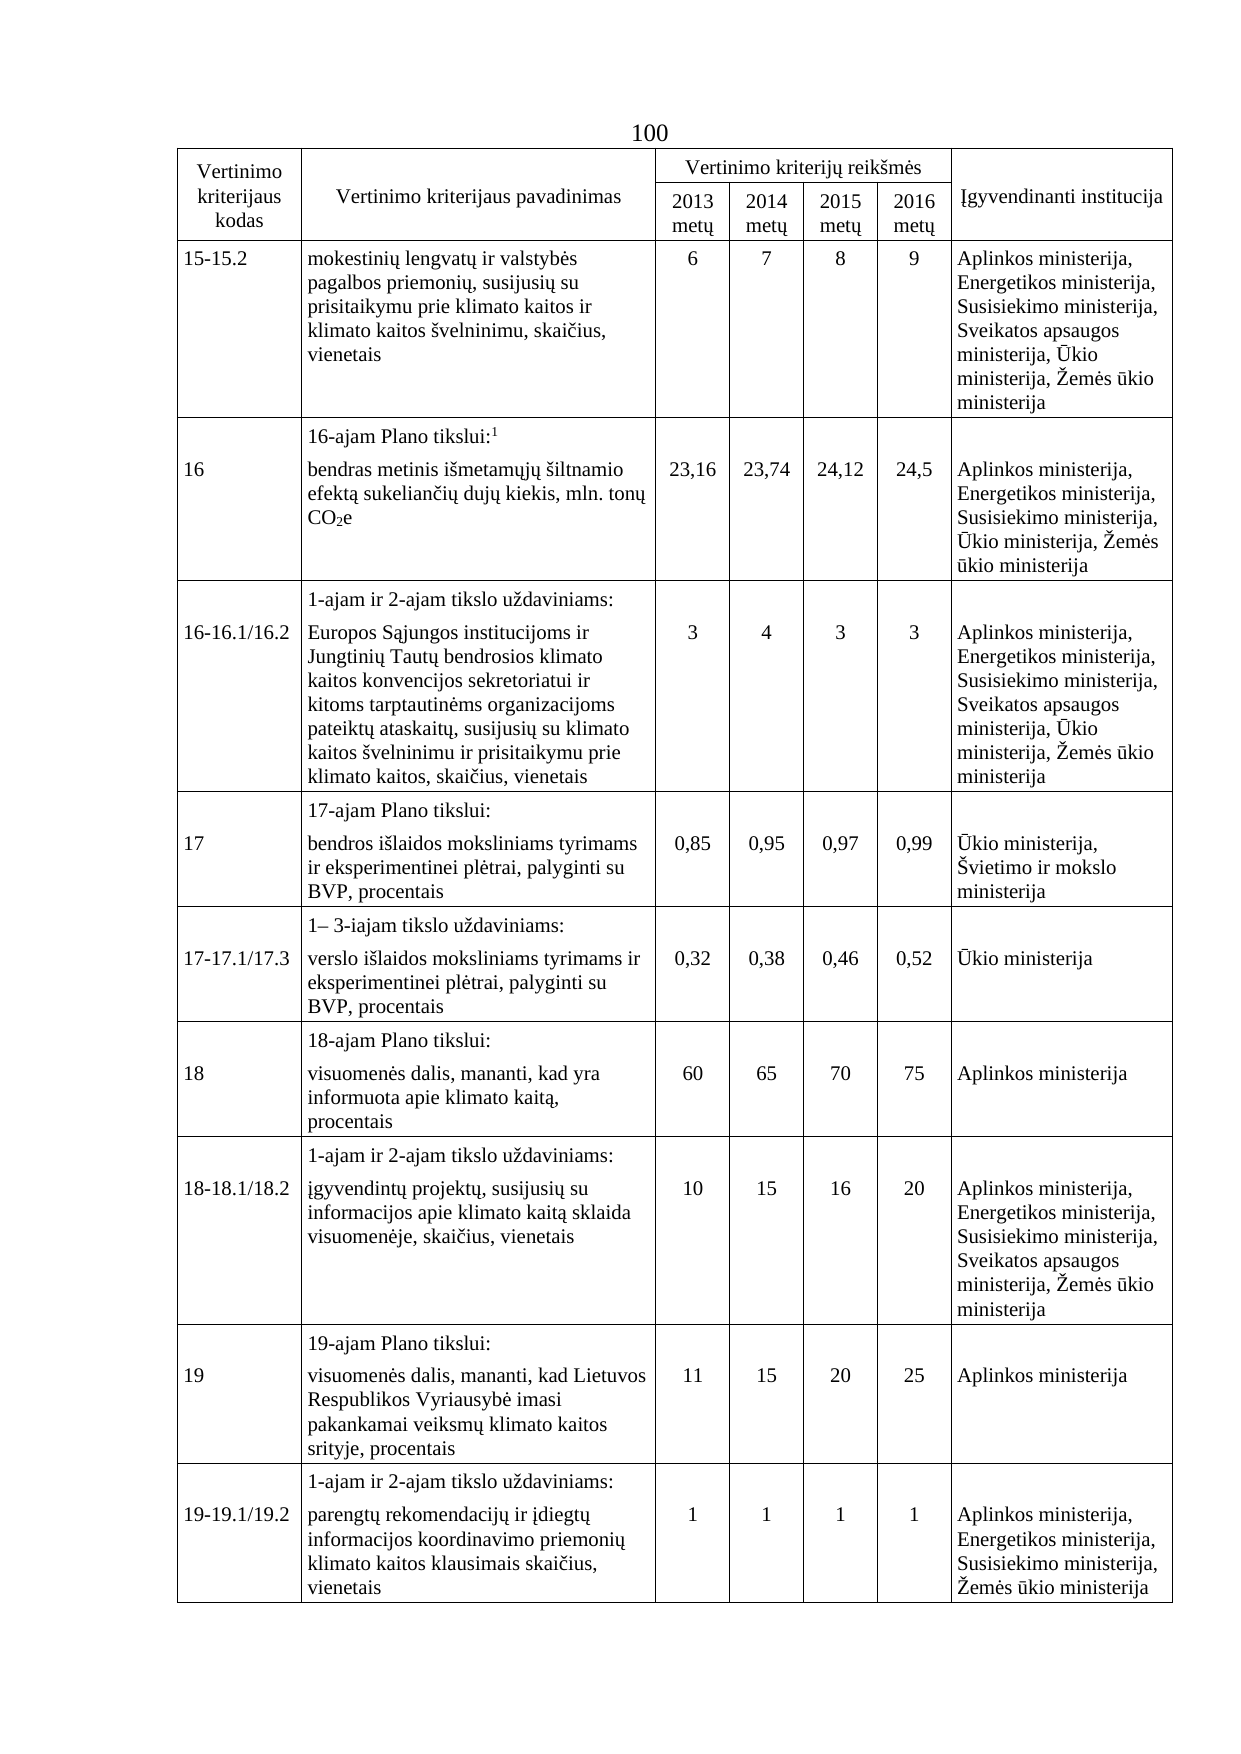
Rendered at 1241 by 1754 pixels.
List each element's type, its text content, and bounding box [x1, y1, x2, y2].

table_cell [730, 1325, 803, 1357]
table_cell 2014 metų [730, 183, 803, 239]
table_cell [804, 1464, 877, 1496]
table_cell 6 [656, 241, 729, 417]
table_cell 1-ajam ir 2-ajam tikslo uždaviniams: [302, 581, 655, 614]
table_cell [730, 1022, 803, 1055]
table_cell [804, 581, 877, 614]
table_cell Aplinkos ministerija, Energetikos ministerija, Susisiekimo ministerija, Sveikatos apsaugos ministerija, Žemės ūkio ministerija [952, 1170, 1172, 1323]
table_cell 16 [804, 1170, 877, 1323]
table_cell 19 [178, 1358, 301, 1462]
table_cell 1– 3-iajam tikslo uždaviniams: [302, 907, 655, 940]
table_cell 0,95 [730, 825, 803, 906]
table_header Įgyvendinanti institucija [952, 149, 1172, 239]
table_cell [178, 1325, 301, 1357]
table_cell [730, 792, 803, 825]
table_cell 1-ajam ir 2-ajam tikslo uždaviniams: [302, 1464, 655, 1496]
table_cell [952, 581, 1172, 614]
table_cell 75 [878, 1055, 951, 1136]
table_cell [804, 1137, 877, 1170]
table_cell 0,38 [730, 940, 803, 1021]
table_header Vertinimo kriterijų reikšmės [656, 149, 951, 182]
table_cell [730, 581, 803, 614]
table_cell bendras metinis išmetamųjų šiltnamio efektą sukeliančių dujų kiekis, mln. tonų CO2e [302, 451, 655, 580]
table_cell 19-19.1/19.2 [178, 1496, 301, 1602]
table_cell Europos Sąjungos institucijoms ir Jungtinių Tautų bendrosios klimato kaitos konvencijos sekretoriatui ir kitoms tarptautinėms organizacijoms pateiktų ataskaitų, susijusių su klimato kaitos švelninimu ir prisitaikymu prie klimato kaitos, skaičius, vienetais [302, 614, 655, 791]
table_header Vertinimo kriterijaus kodas [178, 149, 301, 239]
table_cell [178, 792, 301, 825]
table_cell [656, 792, 729, 825]
table_cell Aplinkos ministerija, Energetikos ministerija, Susisiekimo ministerija, Žemės ūkio ministerija [952, 1496, 1172, 1602]
table_cell 18 [178, 1055, 301, 1136]
table_cell [804, 907, 877, 940]
table_cell 16-16.1/16.2 [178, 614, 301, 791]
table_cell [656, 418, 729, 451]
table_cell įgyvendintų projektų, susijusių su informacijos apie klimato kaitą sklaida visuomenėje, skaičius, vienetais [302, 1170, 655, 1323]
table_cell [178, 1137, 301, 1170]
table_cell [730, 418, 803, 451]
table_cell [952, 907, 1172, 940]
table_cell 17 [178, 825, 301, 906]
table_cell [952, 1464, 1172, 1496]
table_cell 24,12 [804, 451, 877, 580]
table_cell parengtų rekomendacijų ir įdiegtų informacijos koordinavimo priemonių klimato kaitos klausimais skaičius, vienetais [302, 1496, 655, 1602]
table_cell [730, 1464, 803, 1496]
table_cell 4 [730, 614, 803, 791]
table_cell 8 [804, 241, 877, 417]
table_cell bendros išlaidos moksliniams tyrimams ir eksperimentinei plėtrai, palyginti su BVP, procentais [302, 825, 655, 906]
table_cell [952, 418, 1172, 451]
table_cell Aplinkos ministerija, Energetikos ministerija, Susisiekimo ministerija, Sveikatos apsaugos ministerija, Ūkio ministerija, Žemės ūkio ministerija [952, 614, 1172, 791]
table_cell Aplinkos ministerija, Energetikos ministerija, Susisiekimo ministerija, Sveikatos apsaugos ministerija, Ūkio ministerija, Žemės ūkio ministerija [952, 241, 1172, 417]
table_cell 3 [656, 614, 729, 791]
table_cell Aplinkos ministerija [952, 1055, 1172, 1136]
table_cell visuomenės dalis, mananti, kad Lietuvos Respublikos Vyriausybė imasi pakankamai veiksmų klimato kaitos srityje, procentais [302, 1358, 655, 1462]
table_cell [656, 581, 729, 614]
table_cell [804, 1325, 877, 1357]
table_cell 60 [656, 1055, 729, 1136]
table_cell [656, 907, 729, 940]
table_cell Aplinkos ministerija, Energetikos ministerija, Susisiekimo ministerija, Ūkio ministerija, Žemės ūkio ministerija [952, 451, 1172, 580]
table_cell 2013 metų [656, 183, 729, 239]
table_cell 0,52 [878, 940, 951, 1021]
table_cell [178, 907, 301, 940]
table_cell 0,97 [804, 825, 877, 906]
table_cell 1 [656, 1496, 729, 1602]
table_cell 1 [730, 1496, 803, 1602]
table_cell 0,99 [878, 825, 951, 906]
table_cell 0,32 [656, 940, 729, 1021]
table_cell 3 [878, 614, 951, 791]
table_cell 0,46 [804, 940, 877, 1021]
table_cell [804, 792, 877, 825]
table_cell [178, 581, 301, 614]
table_cell 16 [178, 451, 301, 580]
table_cell [730, 1137, 803, 1170]
table_cell 16-ajam Plano tikslui:1 [302, 418, 655, 451]
table_cell [878, 1137, 951, 1170]
table_cell [178, 1022, 301, 1055]
table_cell 18-18.1/18.2 [178, 1170, 301, 1323]
table_cell verslo išlaidos moksliniams tyrimams ir eksperimentinei plėtrai, palyginti su BVP, procentais [302, 940, 655, 1021]
table_cell visuomenės dalis, mananti, kad yra informuota apie klimato kaitą, procentais [302, 1055, 655, 1136]
table_cell 1 [804, 1496, 877, 1602]
table_cell 17-ajam Plano tikslui: [302, 792, 655, 825]
table_cell Aplinkos ministerija [952, 1358, 1172, 1462]
table_cell [952, 792, 1172, 825]
table_cell 20 [878, 1170, 951, 1323]
table_cell 0,85 [656, 825, 729, 906]
table_cell 2016 metų [878, 183, 951, 239]
table_cell [952, 1022, 1172, 1055]
table_cell 15 [730, 1170, 803, 1323]
table_cell 3 [804, 614, 877, 791]
table_cell 23,74 [730, 451, 803, 580]
table_cell 9 [878, 241, 951, 417]
table_cell [656, 1022, 729, 1055]
table_cell Ūkio ministerija, Švietimo ir mokslo ministerija [952, 825, 1172, 906]
table_cell [656, 1325, 729, 1357]
table_cell [178, 1464, 301, 1496]
table_cell 18-ajam Plano tikslui: [302, 1022, 655, 1055]
table_cell [952, 1137, 1172, 1170]
table_cell [952, 1325, 1172, 1357]
table_cell [804, 1022, 877, 1055]
table_cell [878, 792, 951, 825]
table_cell [656, 1464, 729, 1496]
table_cell 1-ajam ir 2-ajam tikslo uždaviniams: [302, 1137, 655, 1170]
table_cell 7 [730, 241, 803, 417]
table_cell 19-ajam Plano tikslui: [302, 1325, 655, 1357]
table_cell 11 [656, 1358, 729, 1462]
table_cell [878, 418, 951, 451]
table_cell 15 [730, 1358, 803, 1462]
table_cell 20 [804, 1358, 877, 1462]
table_cell Ūkio ministerija [952, 940, 1172, 1021]
table_cell 24,5 [878, 451, 951, 580]
table_cell 23,16 [656, 451, 729, 580]
table_cell 2015 metų [804, 183, 877, 239]
table_cell 70 [804, 1055, 877, 1136]
table_cell 1 [878, 1496, 951, 1602]
table_cell 65 [730, 1055, 803, 1136]
table_cell [878, 581, 951, 614]
table_cell [878, 907, 951, 940]
table_cell [656, 1137, 729, 1170]
table_cell 15-15.2 [178, 241, 301, 417]
table_cell [878, 1325, 951, 1357]
table_cell [730, 907, 803, 940]
table_header Vertinimo kriterijaus pavadinimas [302, 149, 655, 239]
table_cell [878, 1022, 951, 1055]
table_cell [804, 418, 877, 451]
table_cell [878, 1464, 951, 1496]
table_cell 25 [878, 1358, 951, 1462]
table_cell 10 [656, 1170, 729, 1323]
table_cell [178, 418, 301, 451]
table_cell 17-17.1/17.3 [178, 940, 301, 1021]
table_cell mokestinių lengvatų ir valstybės pagalbos priemonių, susijusių su prisitaikymu prie klimato kaitos ir klimato kaitos švelninimu, skaičius, vienetais [302, 241, 655, 417]
